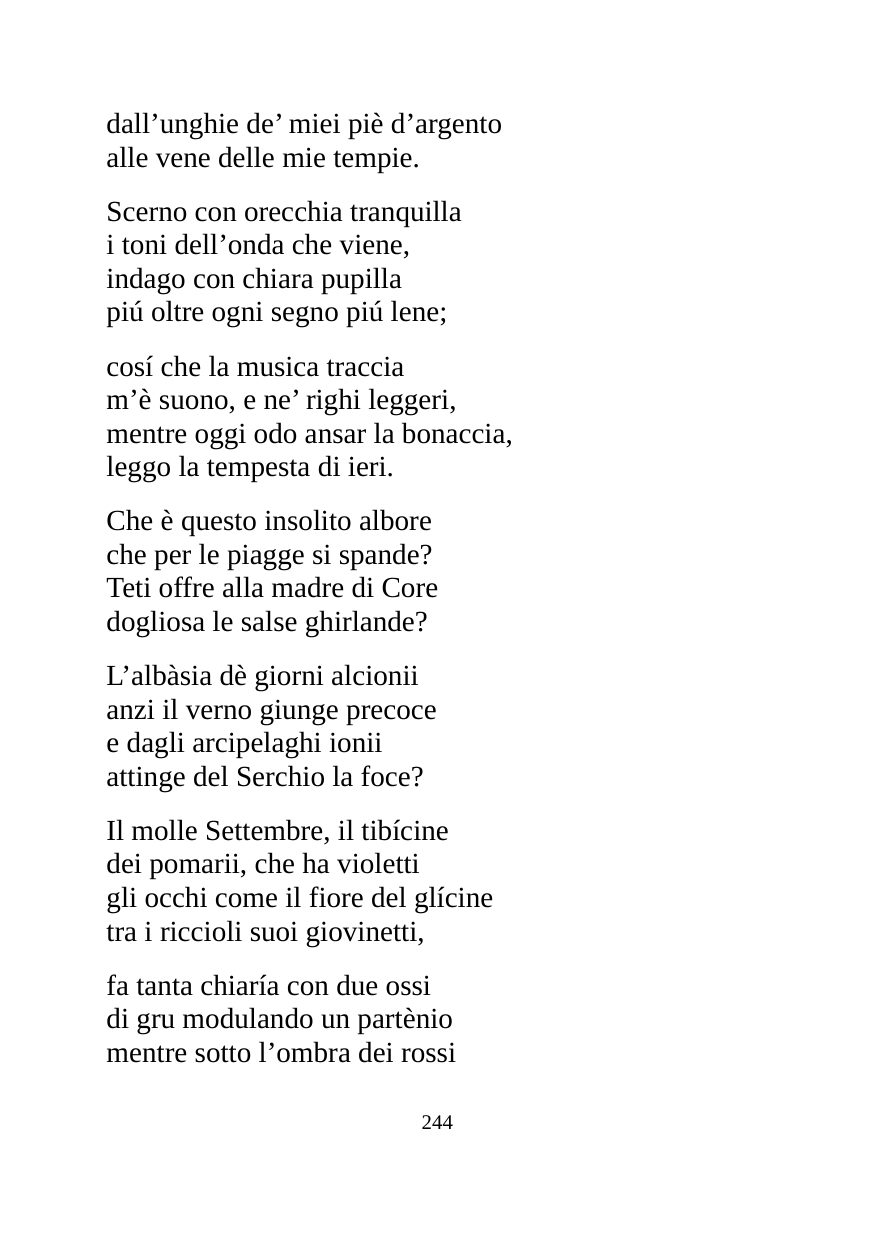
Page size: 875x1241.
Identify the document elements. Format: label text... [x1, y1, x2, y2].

text fa tanta chiaría con due ossi [106, 968, 768, 1001]
text piú oltre ogni segno piú lene; [106, 294, 768, 328]
text attinge del Serchio la foce? [106, 759, 768, 792]
text Il molle Settembre, il tibícine [106, 813, 768, 847]
text leggo la tempesta di ieri. [106, 449, 768, 483]
text L’albàsia dè giorni alcionii [106, 658, 768, 692]
text Teti offre alla madre di Core [106, 571, 768, 604]
text mentre sotto l’ombra dei rossi [106, 1035, 768, 1068]
text dogliosa le salse ghirlande? [106, 604, 768, 638]
text indago con chiara pupilla [106, 261, 768, 294]
text dei pomarii, che ha violetti [106, 847, 768, 880]
text alle vene delle mie tempie. [106, 140, 768, 173]
text cosí che la musica traccia [106, 349, 768, 382]
text e dagli arcipelaghi ionii [106, 725, 768, 759]
text Che è questo insolito albore [106, 503, 768, 537]
text mentre oggi odo ansar la bonaccia, [106, 416, 768, 449]
text anzi il verno giunge precoce [106, 692, 768, 725]
text i toni dell’onda che viene, [106, 227, 768, 261]
text che per le piagge si spande? [106, 537, 768, 571]
text tra i riccioli suoi giovinetti, [106, 914, 768, 947]
text di gru modulando un partènio [106, 1001, 768, 1035]
text gli occhi come il fiore del glícine [106, 880, 768, 914]
text m’è suono, e ne’ righi leggeri, [106, 382, 768, 416]
text dall’unghie de’ miei piè d’argento [106, 106, 768, 140]
text Scerno con orecchia tranquilla [106, 194, 768, 227]
